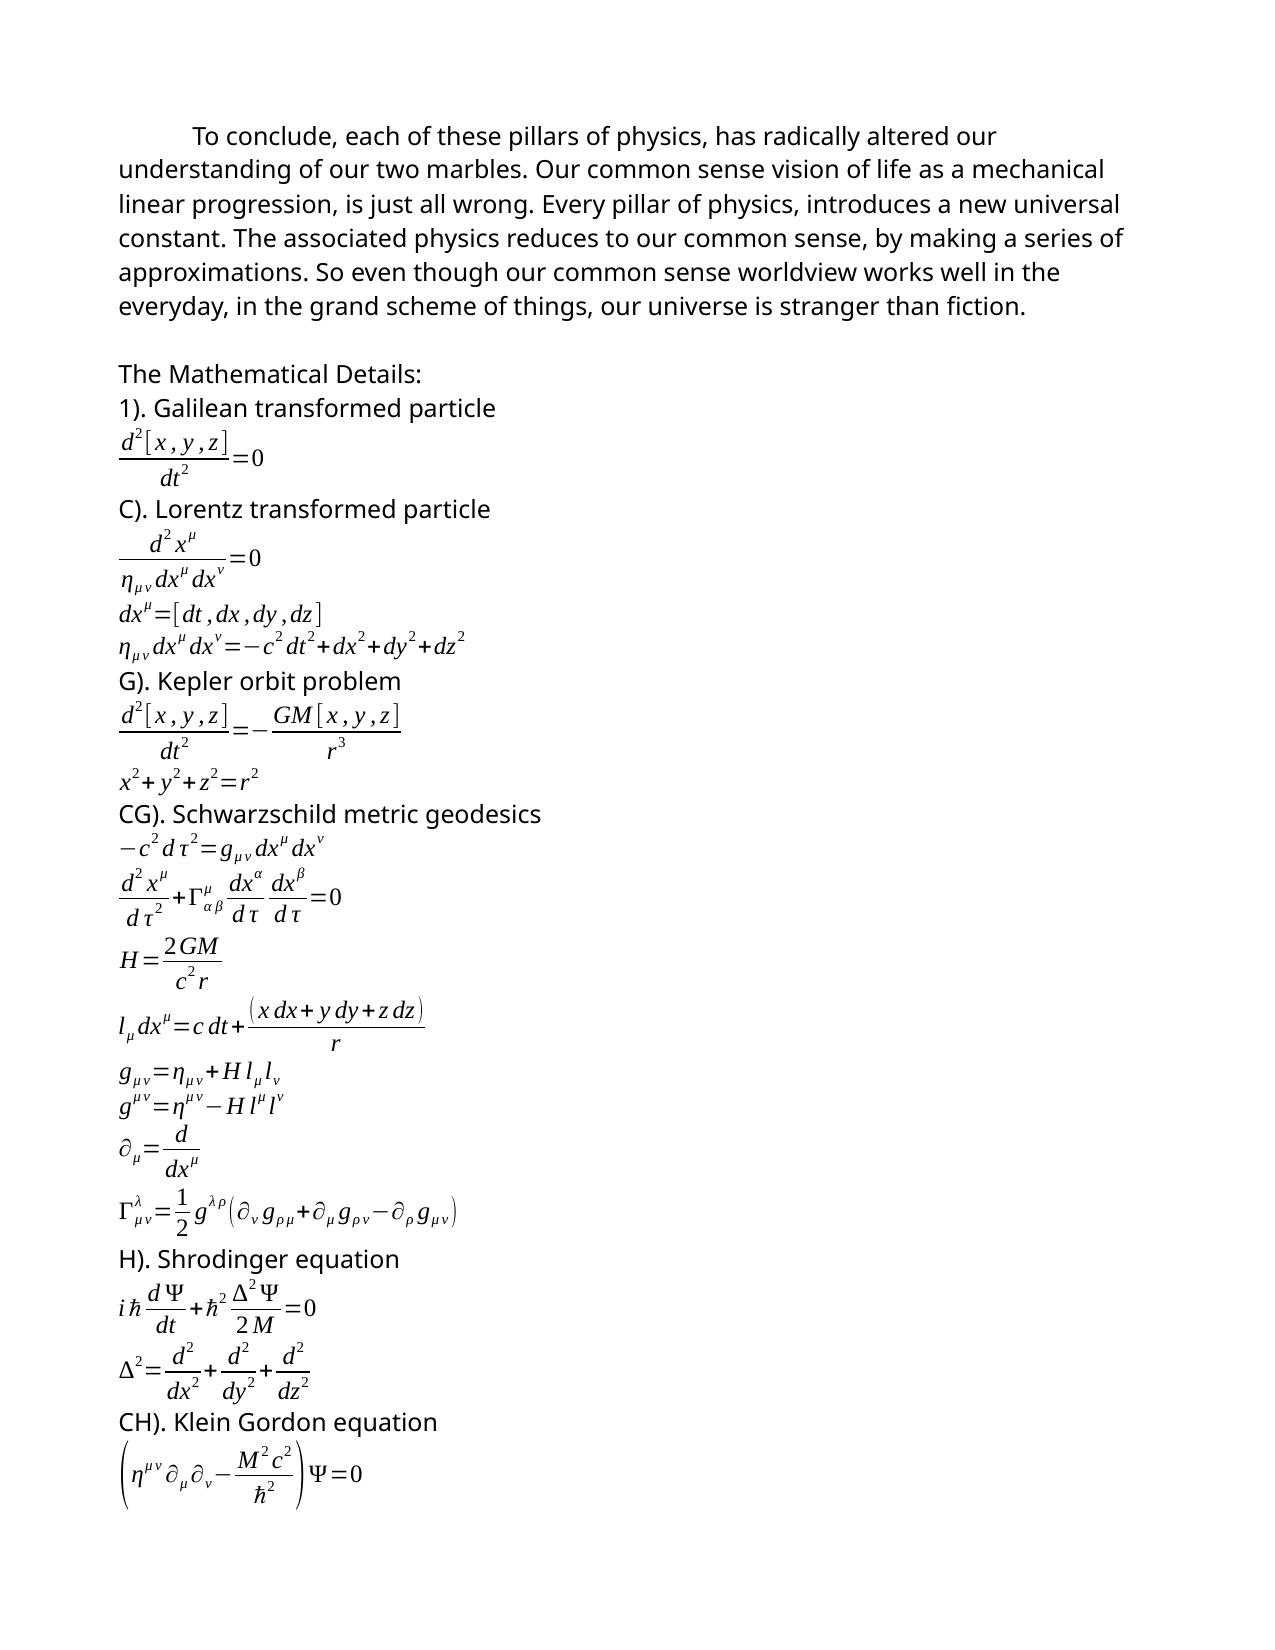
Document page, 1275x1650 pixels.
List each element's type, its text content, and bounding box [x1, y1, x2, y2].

text CH). Klein Gordon equation [118, 1405, 1157, 1439]
text CG). Schwarzschild metric geodesics [118, 796, 1157, 830]
text The Mathematical Details: [118, 357, 1157, 391]
text To conclude, each of these pillars of physics, has radically altered our understanding of our two marbles. Our common sense vision of life as a mechanical linear progression, is just all wrong. Every pillar of physics, introduces a new universal constant. The associated physics reduces to our common sense, by making a series of approximations. So even though our common sense worldview works well in the everyday, in the grand scheme of things, our universe is stranger than fiction. [118, 118, 1157, 322]
text G). Kepler orbit problem [118, 663, 1157, 698]
text 1). Galilean transformed particle [118, 391, 1157, 425]
text C). Lorentz transformed particle [118, 492, 1157, 526]
text H). Shrodinger equation [118, 1242, 1157, 1276]
